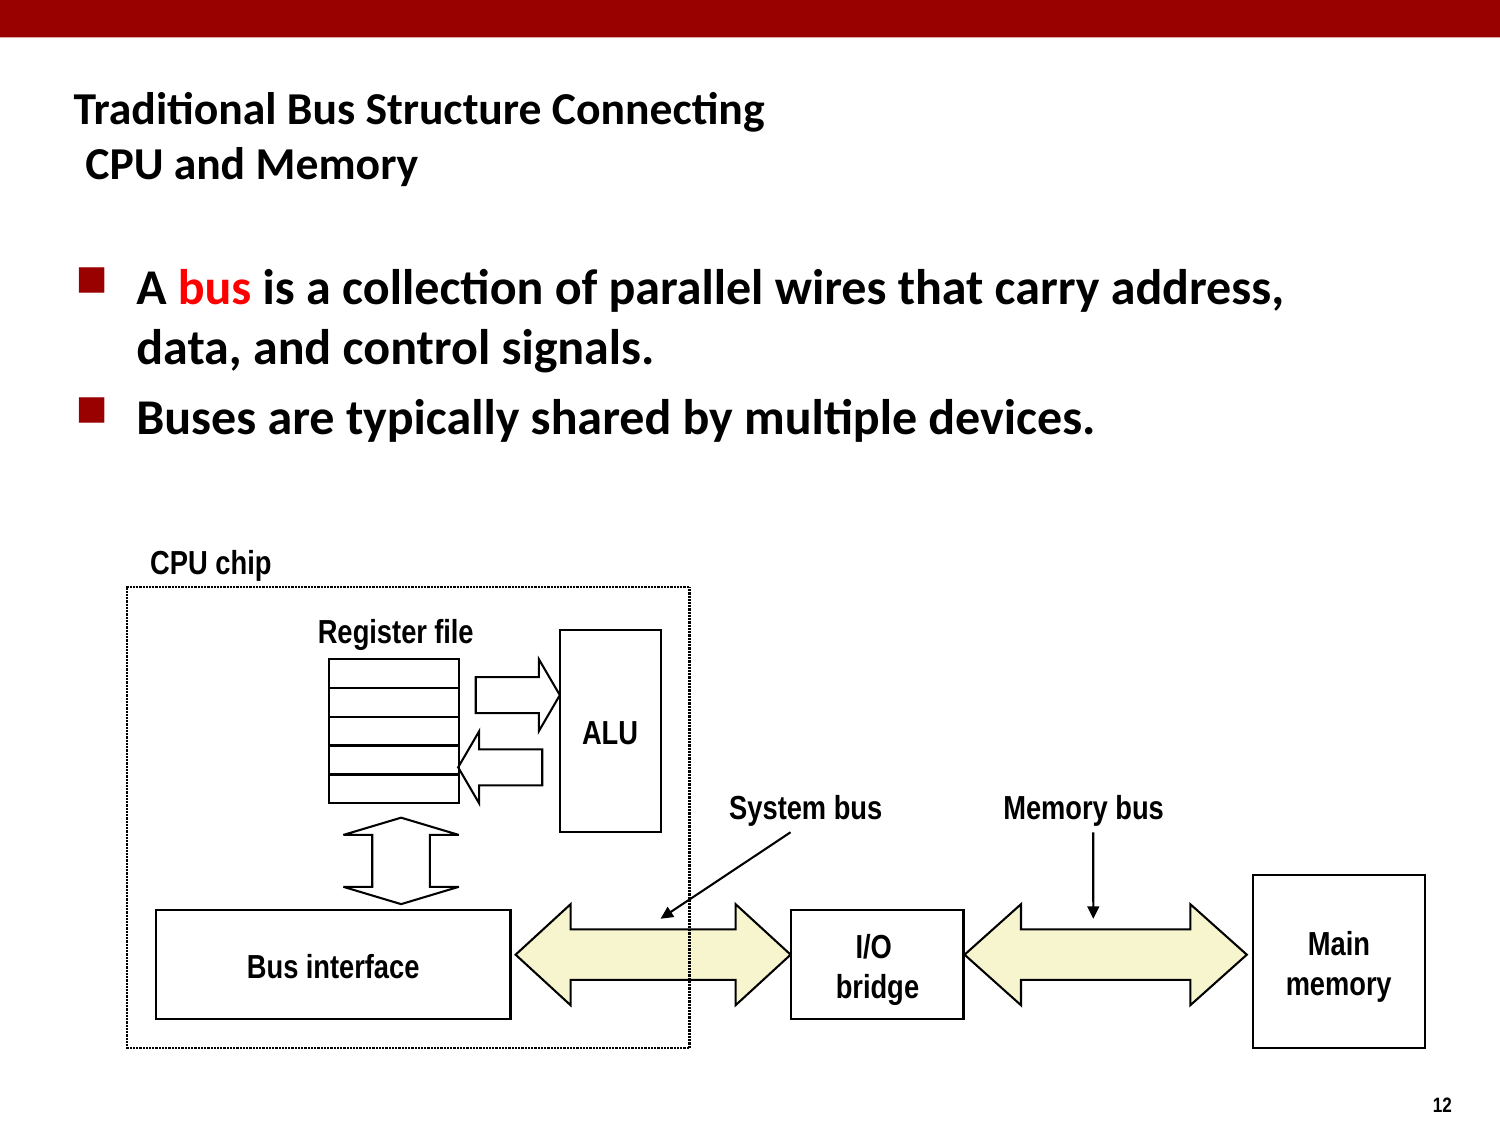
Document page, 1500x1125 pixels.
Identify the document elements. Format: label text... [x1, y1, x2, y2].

text_box ALU [559, 630, 661, 833]
text_box I/O bridge [791, 910, 964, 1020]
text_box [691, 904, 791, 1006]
text_box CPU chip [135, 533, 287, 589]
text_box Main memory [1252, 875, 1425, 1049]
text_box System bus [714, 778, 898, 834]
title Traditional Bus Structure Connecting CPU and Memory [58, 71, 1500, 197]
text_box Bus interface [155, 910, 511, 1020]
text_box [515, 904, 690, 1006]
text_box Memory bus [988, 778, 1180, 834]
text_box Register file [303, 602, 489, 658]
text_box [964, 904, 1247, 1006]
list A bus is a collection of parallel wires that carry address, data, and control signals. Buses are typically shared by multiple devices. [65, 246, 1361, 1063]
